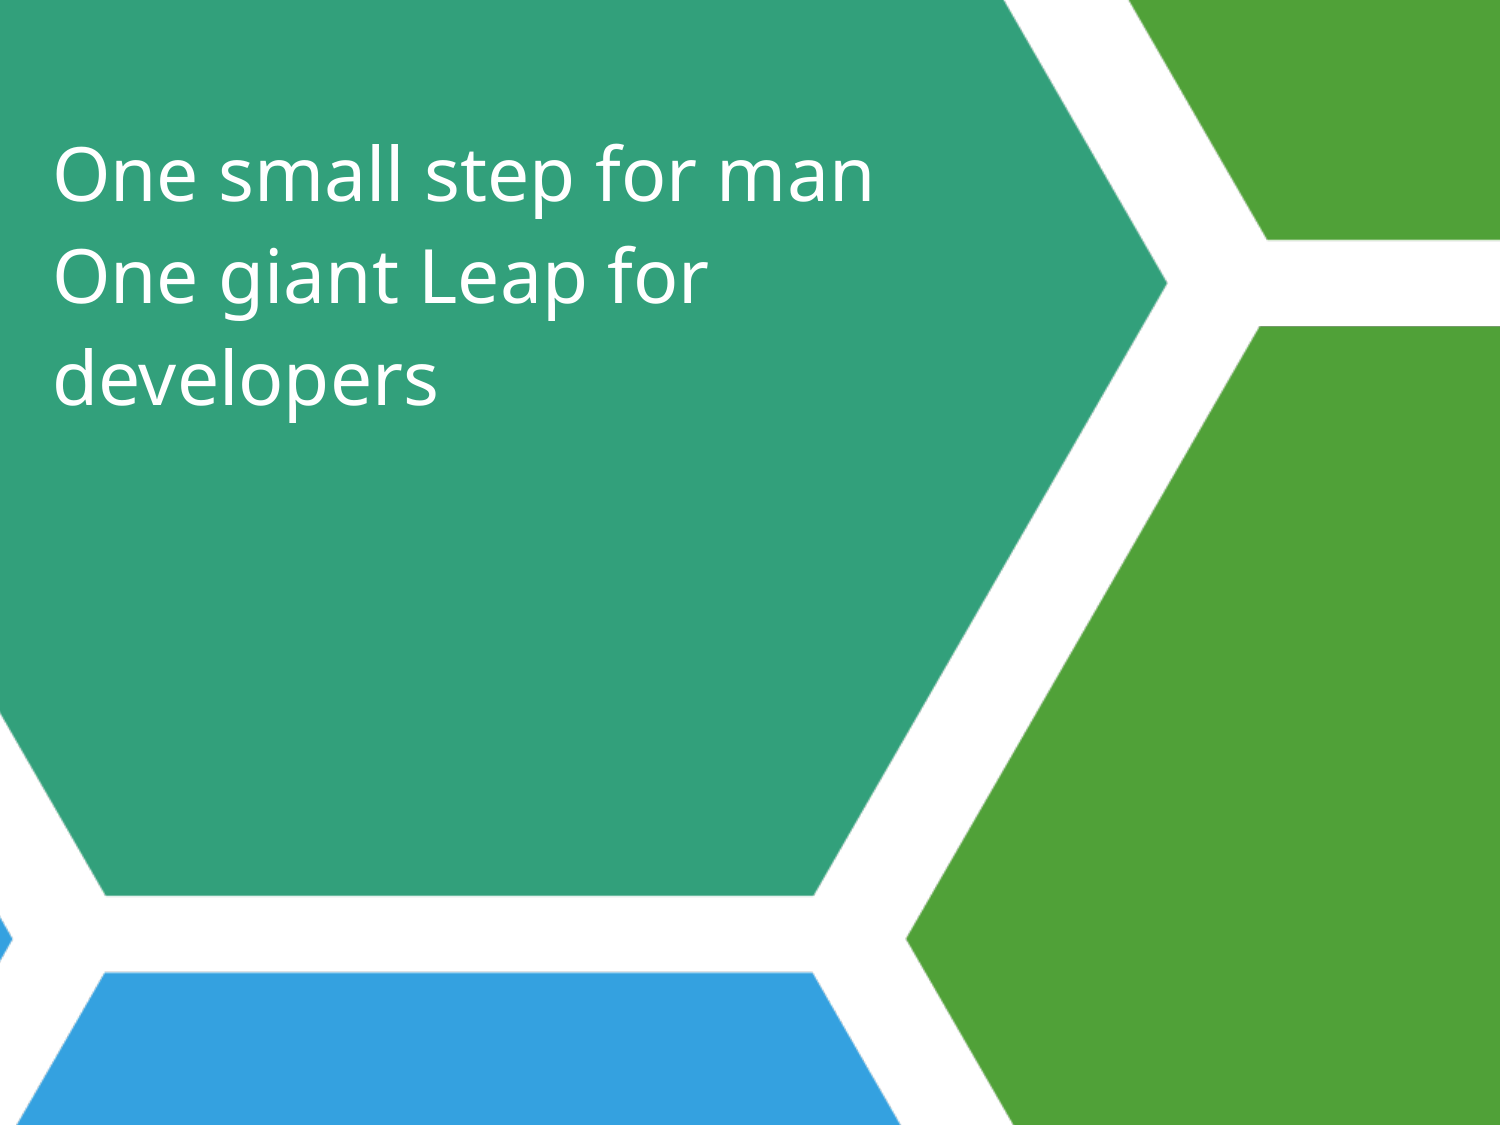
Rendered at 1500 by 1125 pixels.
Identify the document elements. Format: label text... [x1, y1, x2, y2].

picture [0, 0, 1500, 1125]
title One small step for man One giant Leap for developers [52, 147, 1099, 401]
